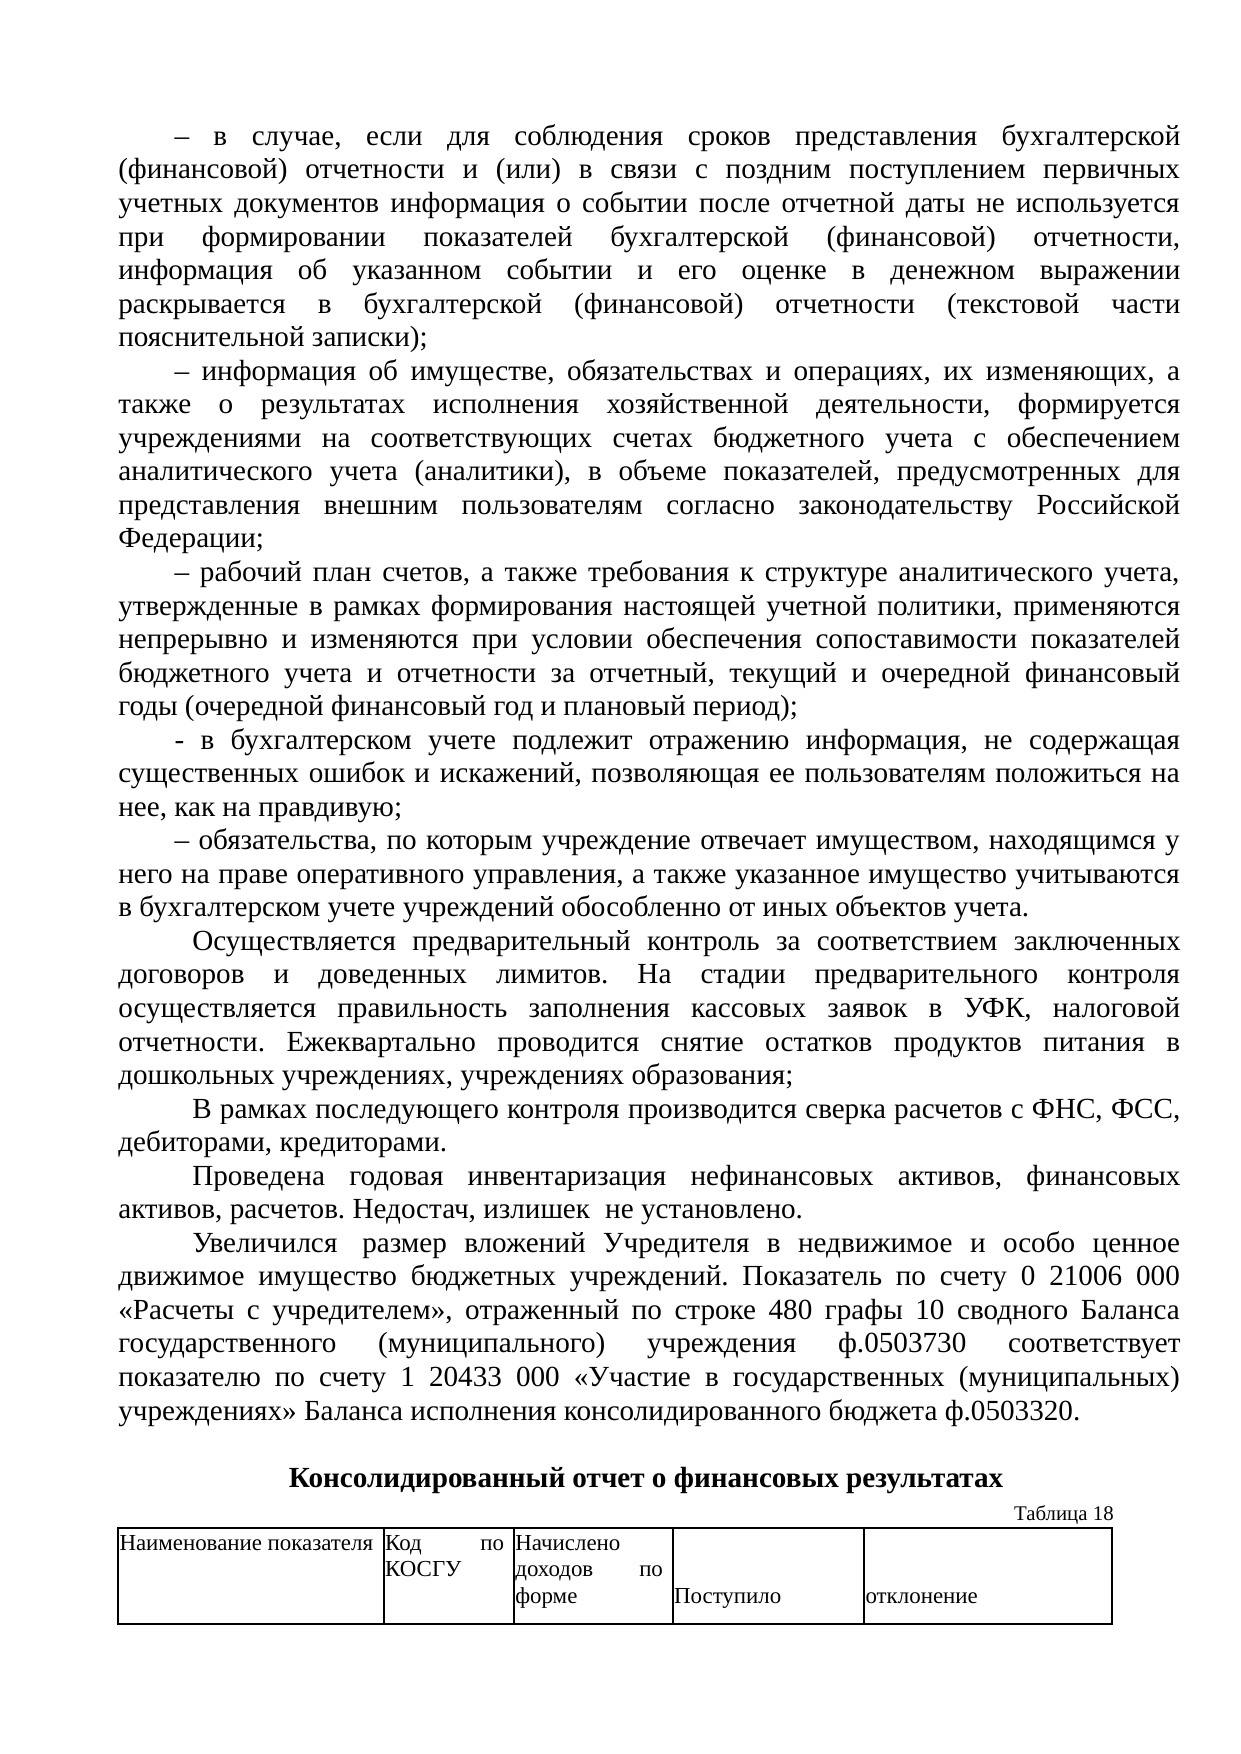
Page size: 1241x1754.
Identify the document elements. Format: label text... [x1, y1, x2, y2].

table_header Наименование показателя [119, 1529, 383, 1623]
table_header Начислено доходов по форме [515, 1529, 672, 1623]
text – рабочий план счетов, а также требования к структуре аналитического учета, утвержденные в рамках формирования настоящей учетной политики, применяются непрерывно и изменяются при условии обеспечения сопоставимости показателей бюджетного учета и отчетности за отчетный, текущий и очередной финансовый годы (очередной финансовый год и плановый период); [118, 554, 1181, 722]
text – информация об имуществе, обязательствах и операциях, их изменяющих, а также о результатах исполнения хозяйственной деятельности, формируется учреждениями на соответствующих счетах бюджетного учета с обеспечением аналитического учета (аналитики), в объеме показателей, предусмотренных для представления внешним пользователям согласно законодательству Российской Федерации; [118, 353, 1181, 554]
table_header Код по КОСГУ [385, 1529, 513, 1623]
text Консолидированный отчет о финансовых результатах [118, 1460, 1181, 1493]
text – в случае, если для соблюдения сроков представления бухгалтерской (финансовой) отчетности и (или) в связи с поздним поступлением первичных учетных документов информация о событии после отчетной даты не используется при формировании показателей бухгалтерской (финансовой) отчетности, информация об указанном событии и его оценке в денежном выражении раскрывается в бухгалтерской (финансовой) отчетности (текстовой части пояснительной записки); [118, 118, 1181, 353]
text - в бухгалтерском учете подлежит отражению информация, не содержащая существенных ошибок и искажений, позволяющая ее пользователям положиться на нее, как на правдивую; [118, 722, 1181, 822]
text Увеличился размер вложений Учредителя в недвижимое и особо ценное движимое имущество бюджетных учреждений. Показатель по счету 0 21006 000 «Расчеты с учредителем», отраженный по строке 480 графы 10 сводного Баланса государственного (муниципального) учреждения ф.0503730 соответствует показателю по счету 1 20433 000 «Участие в государственных (муниципальных) учреждениях» Баланса исполнения консолидированного бюджета ф.0503320. [118, 1225, 1181, 1426]
text В рамках последующего контроля производится сверка расчетов с ФНС, ФСС, дебиторами, кредиторами. [118, 1091, 1181, 1158]
text Проведена годовая инвентаризация нефинансовых активов, финансовых активов, расчетов. Недостач, излишек не установлено. [118, 1158, 1181, 1225]
text – обязательства, по которым учреждение отвечает имуществом, находящимся у него на праве оперативного управления, а также указанное имущество учитываются в бухгалтерском учете учреждений обособленно от иных объектов учета. [118, 822, 1181, 923]
text Осуществляется предварительный контроль за соответствием заключенных договоров и доведенных лимитов. На стадии предварительного контроля осуществляется правильность заполнения кассовых заявок в УФК, налоговой отчетности. Ежеквартально проводится снятие остатков продуктов питания в дошкольных учреждениях, учреждениях образования; [118, 923, 1181, 1091]
table_header отклонение [865, 1529, 1111, 1623]
text Таблица 18 [118, 1493, 1181, 1527]
table_header Поступило [674, 1529, 863, 1623]
